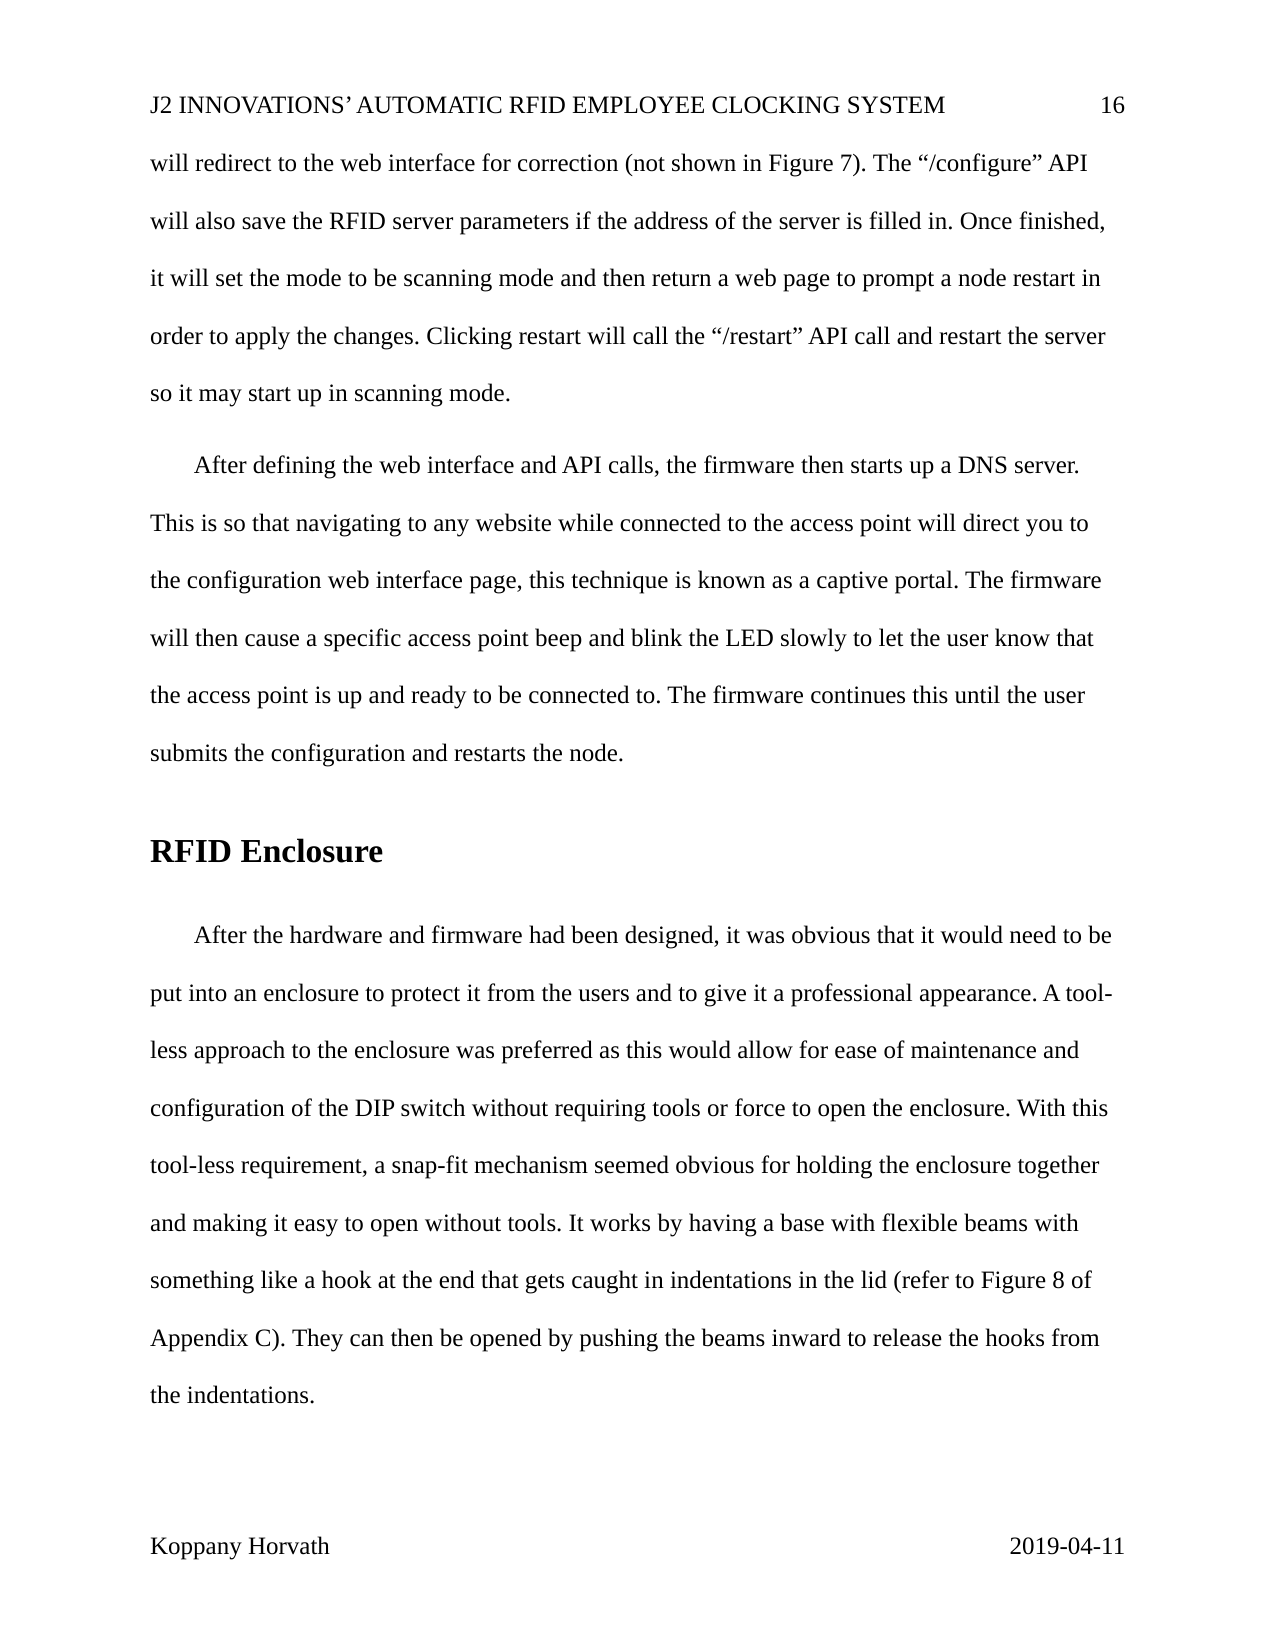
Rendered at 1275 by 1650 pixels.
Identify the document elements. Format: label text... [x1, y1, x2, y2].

text After the hardware and firmware had been designed, it was obvious that it would need to be put into an enclosure to protect it from the users and to give it a professional appearance. A tool-less approach to the enclosure was preferred as this would allow for ease of maintenance and configuration of the DIP switch without requiring tools or force to open the enclosure. With this tool-less requirement, a snap-fit mechanism seemed obvious for holding the enclosure together and making it easy to open without tools. It works by having a base with flexible beams with something like a hook at the end that gets caught in indentations in the lid (refer to Figure 8 of Appendix C). They can then be opened by pushing the beams inward to release the hooks from the indentations. [150, 921, 1125, 1409]
text will redirect to the web interface for correction (not shown in Figure 7). The “/configure” API will also save the RFID server parameters if the address of the server is filled in. Once finished, it will set the mode to be scanning mode and then return a web page to prompt a node restart in order to apply the changes. Clicking restart will call the “/restart” API call and restart the server so it may start up in scanning mode. [150, 148, 1125, 407]
text After defining the web interface and API calls, the firmware then starts up a DNS server. This is so that navigating to any website while connected to the access point will direct you to the configuration web interface page, this technique is known as a captive portal. The firmware will then cause a specific access point beep and blink the LED slowly to let the user know that the access point is up and ready to be connected to. The firmware continues this until the user submits the configuration and restarts the node. [150, 450, 1125, 767]
subtitle RFID Enclosure [150, 831, 1125, 869]
